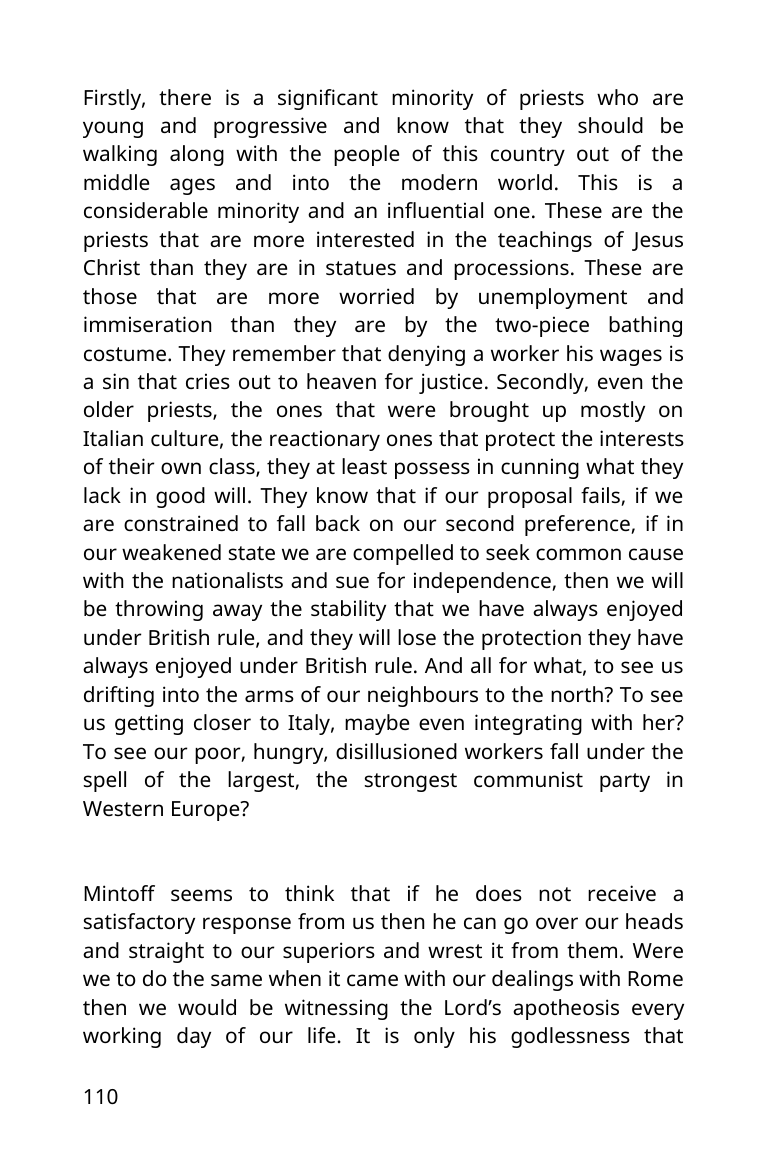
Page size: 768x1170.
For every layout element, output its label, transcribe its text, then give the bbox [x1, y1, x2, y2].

text Mintoff seems to think that if he does not receive a satisfactory response from us then he can go over our heads and straight to our superiors and wrest it from them. Were we to do the same when it came with our dealings with Rome then we would be witnessing the Lord’s apotheosis every working day of our life. It is only his godlessness that [83, 879, 685, 1049]
text Firstly, there is a significant minority of priests who are young and progressive and know that they should be walking along with the people of this country out of the middle ages and into the modern world. This is a considerable minority and an influential one. These are the priests that are more interested in the teachings of Jesus Christ than they are in statues and processions. These are those that are more worried by unemployment and immiseration than they are by the two-piece bathing costume. They remember that denying a worker his wages is a sin that cries out to heaven for justice. Secondly, even the older priests, the ones that were brought up mostly on Italian culture, the reactionary ones that protect the interests of their own class, they at least possess in cunning what they lack in good will. They know that if our proposal fails, if we are constrained to fall back on our second preference, if in our weakened state we are compelled to seek common cause with the nationalists and sue for independence, then we will be throwing away the stability that we have always enjoyed under British rule, and they will lose the protection they have always enjoyed under British rule. And all for what, to see us drifting into the arms of our neighbours to the north? To see us getting closer to Italy, maybe even integrating with her? To see our poor, hungry, disillusioned workers fall under the spell of the largest, the strongest communist party in Western Europe? [83, 83, 685, 822]
